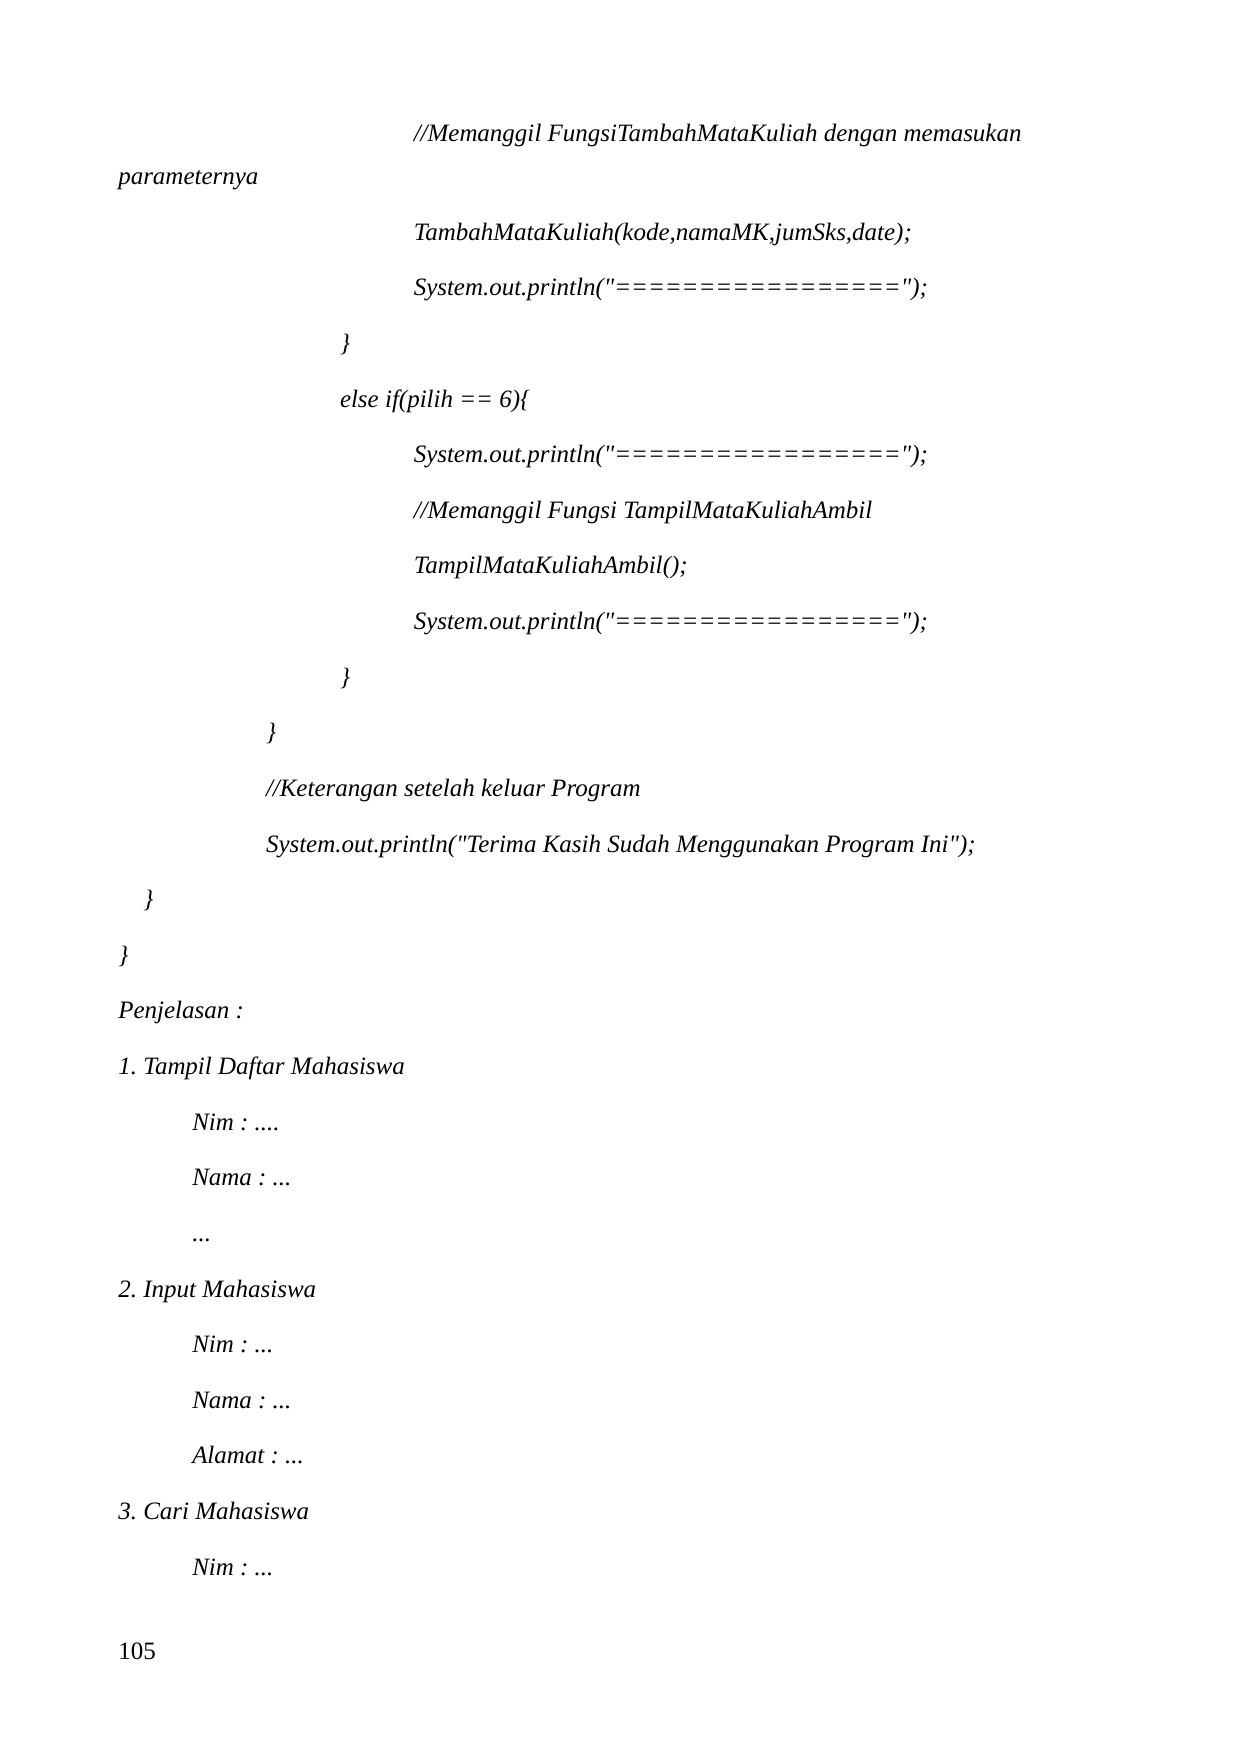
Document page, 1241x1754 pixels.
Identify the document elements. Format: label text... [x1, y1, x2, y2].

text } [118, 717, 1122, 746]
text Nim : ... [118, 1552, 1122, 1581]
text TampilMataKuliahAmbil(); [118, 551, 1122, 579]
text //Memanggil Fungsi TampilMataKuliahAmbil [118, 495, 1122, 524]
text //Keterangan setelah keluar Program [118, 773, 1122, 802]
text Nama : ... [118, 1162, 1122, 1191]
text System.out.println("================="); [118, 439, 1122, 468]
text } [118, 662, 1122, 691]
text 2. Input Mahasiswa [118, 1274, 1122, 1302]
text Penjelasan : [118, 996, 1122, 1024]
text Nim : ... [118, 1329, 1122, 1358]
text } [118, 328, 1122, 357]
text System.out.println("================="); [118, 272, 1122, 301]
text //Memanggil FungsiTambahMataKuliah dengan memasukan parameternya [118, 118, 1122, 190]
text Alamat : ... [118, 1441, 1122, 1469]
text 3. Cari Mahasiswa [118, 1496, 1122, 1525]
text System.out.println("================="); [118, 606, 1122, 635]
text ... [118, 1218, 1122, 1247]
text else if(pilih == 6){ [118, 384, 1122, 412]
text System.out.println("Terima Kasih Sudah Menggunakan Program Ini"); [118, 829, 1122, 857]
text TambahMataKuliah(kode,namaMK,jumSks,date); [118, 217, 1122, 246]
text } [118, 940, 1122, 969]
text Nama : ... [118, 1385, 1122, 1414]
text } [118, 884, 1122, 913]
text Nim : .... [118, 1107, 1122, 1136]
text 1. Tampil Daftar Mahasiswa [118, 1051, 1122, 1080]
